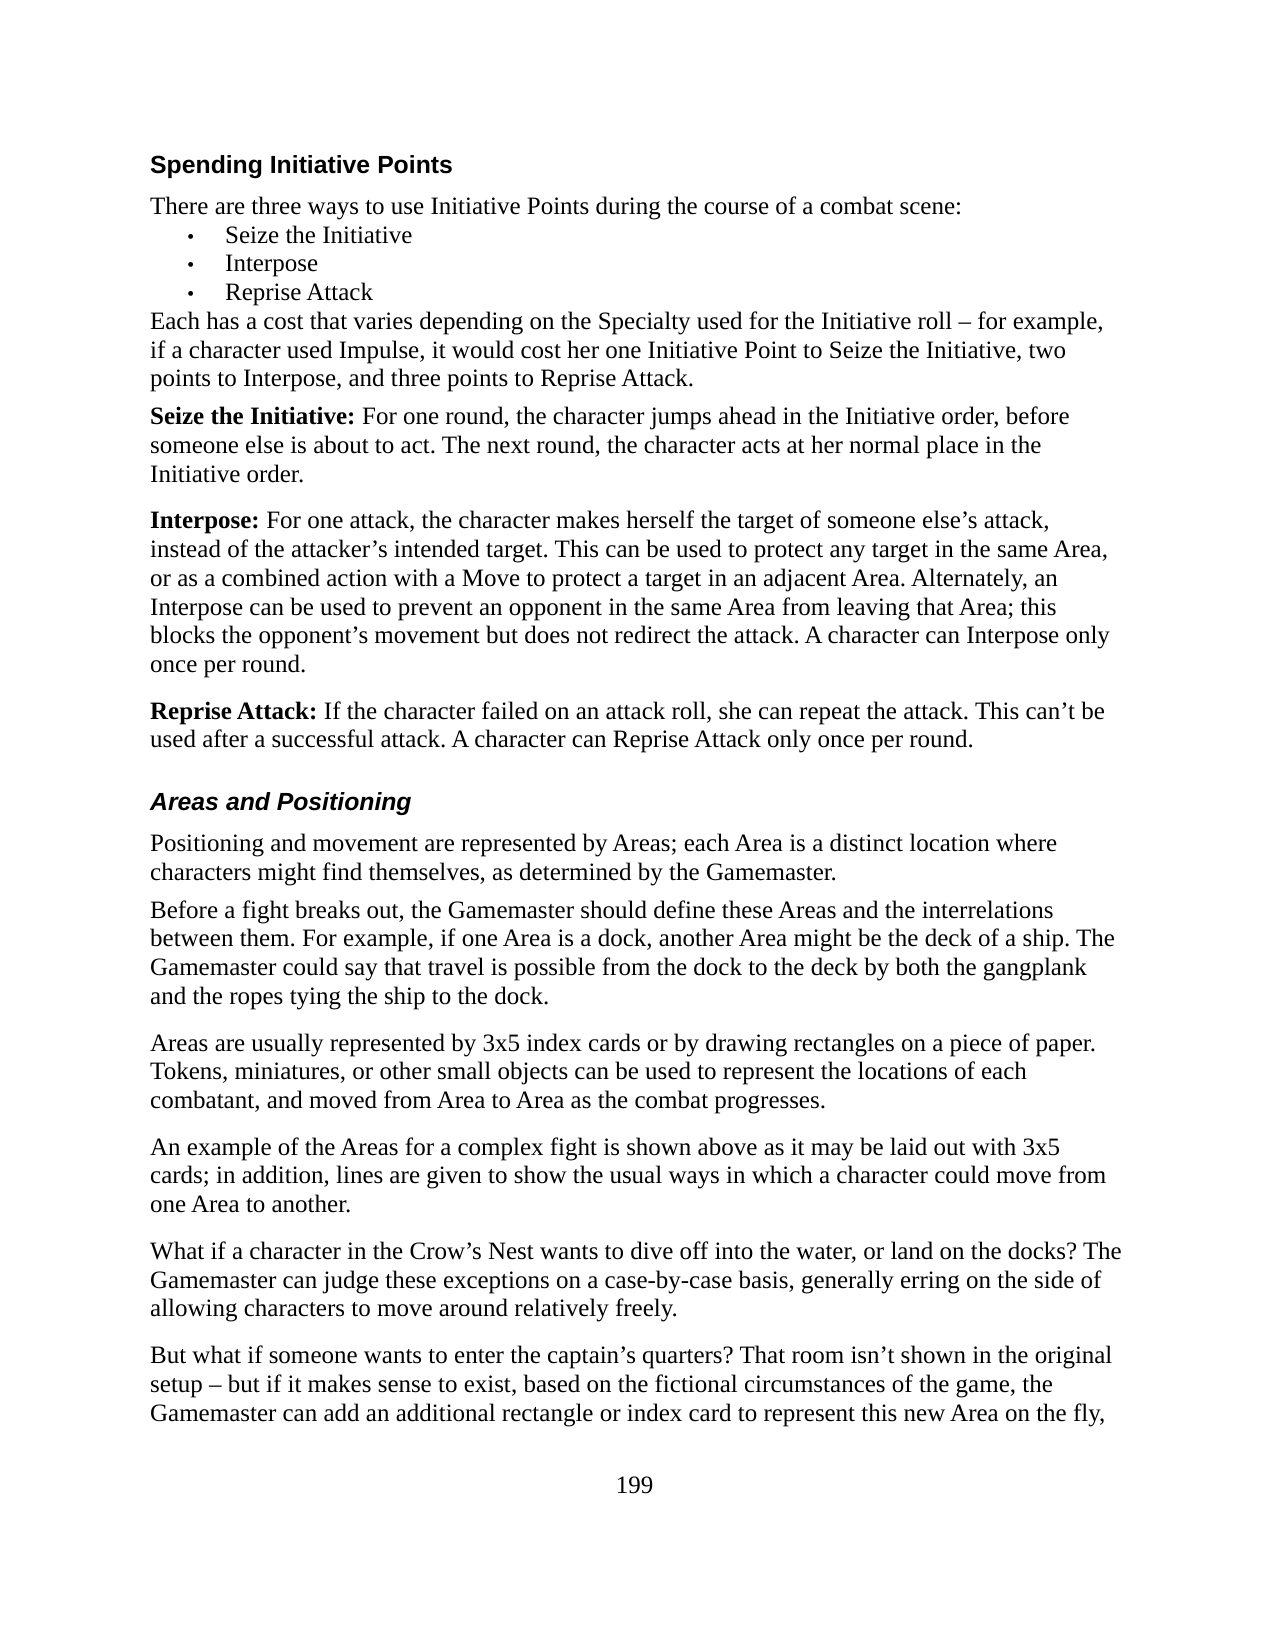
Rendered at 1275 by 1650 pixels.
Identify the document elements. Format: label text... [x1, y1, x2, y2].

text But what if someone wants to enter the captain’s quarters? That room isn’t shown in the original setup – but if it makes sense to exist, based on the fictional circumstances of the game, the Gamemaster can add an additional rectangle or index card to represent this new Area on the fly, [150, 1340, 1125, 1426]
list Reprise Attack [187, 277, 1125, 306]
text Reprise Attack: If the character failed on an attack roll, she can repeat the attack. This can’t be used after a successful attack. A character can Reprise Attack only once per round. [150, 696, 1125, 753]
text What if a character in the Crow’s Nest wants to dive off into the water, or land on the docks? The Gamemaster can judge these exceptions on a case-by-case basis, generally erring on the side of allowing characters to move around relatively freely. [150, 1236, 1125, 1322]
text Interpose: For one attack, the character makes herself the target of someone else’s attack, instead of the attacker’s intended target. This can be used to protect any target in the same Area, or as a combined action with a Move to protect a target in an adjacent Area. Alternately, an Interpose can be used to prevent an opponent in the same Area from leaving that Area; this blocks the opponent’s movement but does not redirect the attack. A character can Interpose only once per round. [150, 505, 1125, 678]
subtitle Spending Initiative Points [150, 150, 1125, 178]
list Seize the Initiative [187, 220, 1125, 248]
subtitle Areas and Positioning [150, 787, 1125, 816]
text Positioning and movement are represented by Areas; each Area is a distinct location where characters might find themselves, as determined by the Gamemaster. [150, 828, 1125, 886]
list Interpose [187, 248, 1125, 277]
text Areas are usually represented by 3x5 index cards or by drawing rectangles on a piece of paper. Tokens, miniatures, or other small objects can be used to represent the locations of each combatant, and moved from Area to Area as the combat progresses. [150, 1028, 1125, 1114]
text Each has a cost that varies depending on the Specialty used for the Initiative roll – for example, if a character used Impulse, it would cost her one Initiative Point to Seize the Initiative, two points to Interpose, and three points to Reprise Attack. [150, 306, 1125, 392]
text An example of the Areas for a complex fight is shown above as it may be laid out with 3x5 cards; in addition, lines are given to show the usual ways in which a character could move from one Area to another. [150, 1132, 1125, 1218]
text There are three ways to use Initiative Points during the course of a combat scene: [150, 191, 1125, 220]
text Before a fight breaks out, the Gamemaster should define these Areas and the interrelations between them. For example, if one Area is a dock, another Area might be the deck of a ship. The Gamemaster could say that travel is possible from the dock to the deck by both the gangplank and the ropes tying the ship to the dock. [150, 895, 1125, 1010]
text Seize the Initiative: For one round, the character jumps ahead in the Initiative order, before someone else is about to act. The next round, the character acts at her normal place in the Initiative order. [150, 401, 1125, 487]
